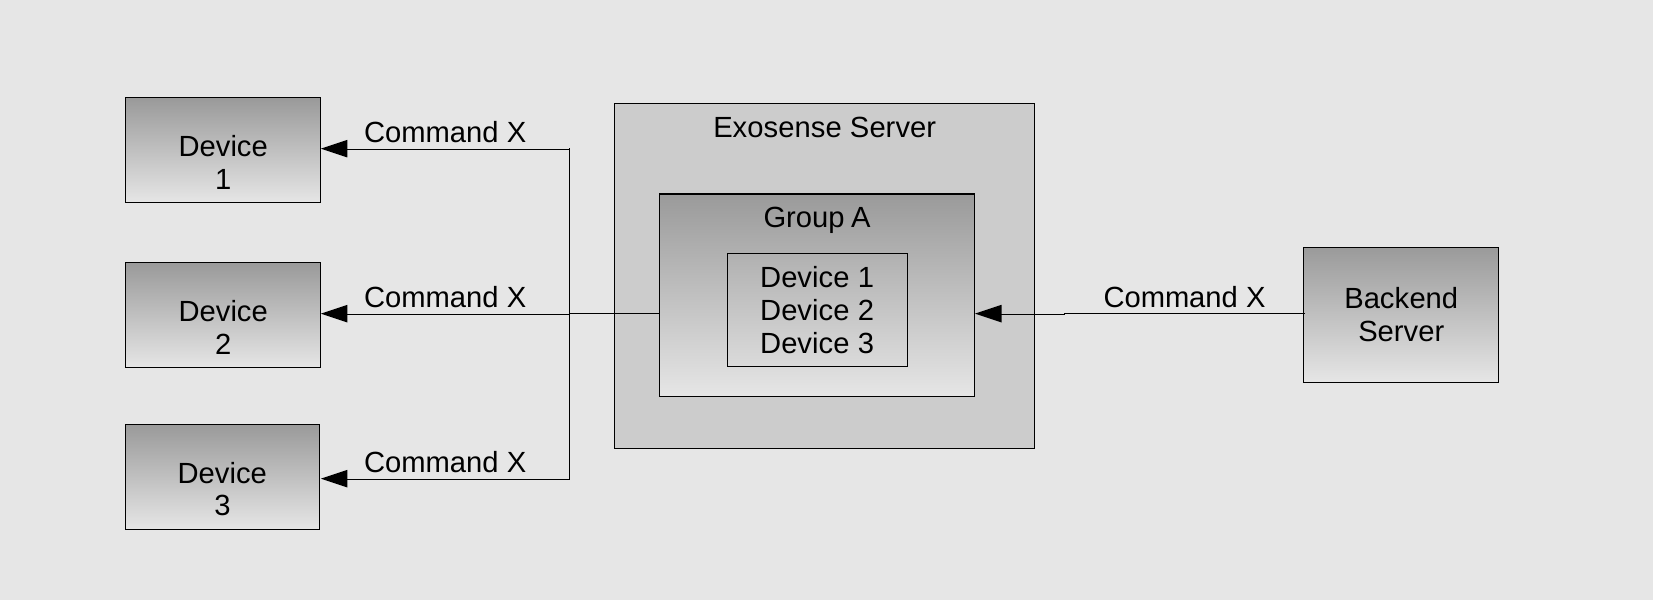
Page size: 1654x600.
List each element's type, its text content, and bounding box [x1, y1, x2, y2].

text_box Exosense Server [614, 103, 1035, 314]
text_box Exosense Server [614, 314, 1035, 449]
text_box Backend Server [1303, 247, 1499, 383]
text_box Group A [659, 193, 975, 397]
text_box Device 1 [125, 97, 321, 203]
text_box Device 3 [125, 424, 320, 530]
text_box Device 1 Device 2 Device 3 [727, 253, 908, 367]
text_box Device 2 [125, 262, 321, 368]
